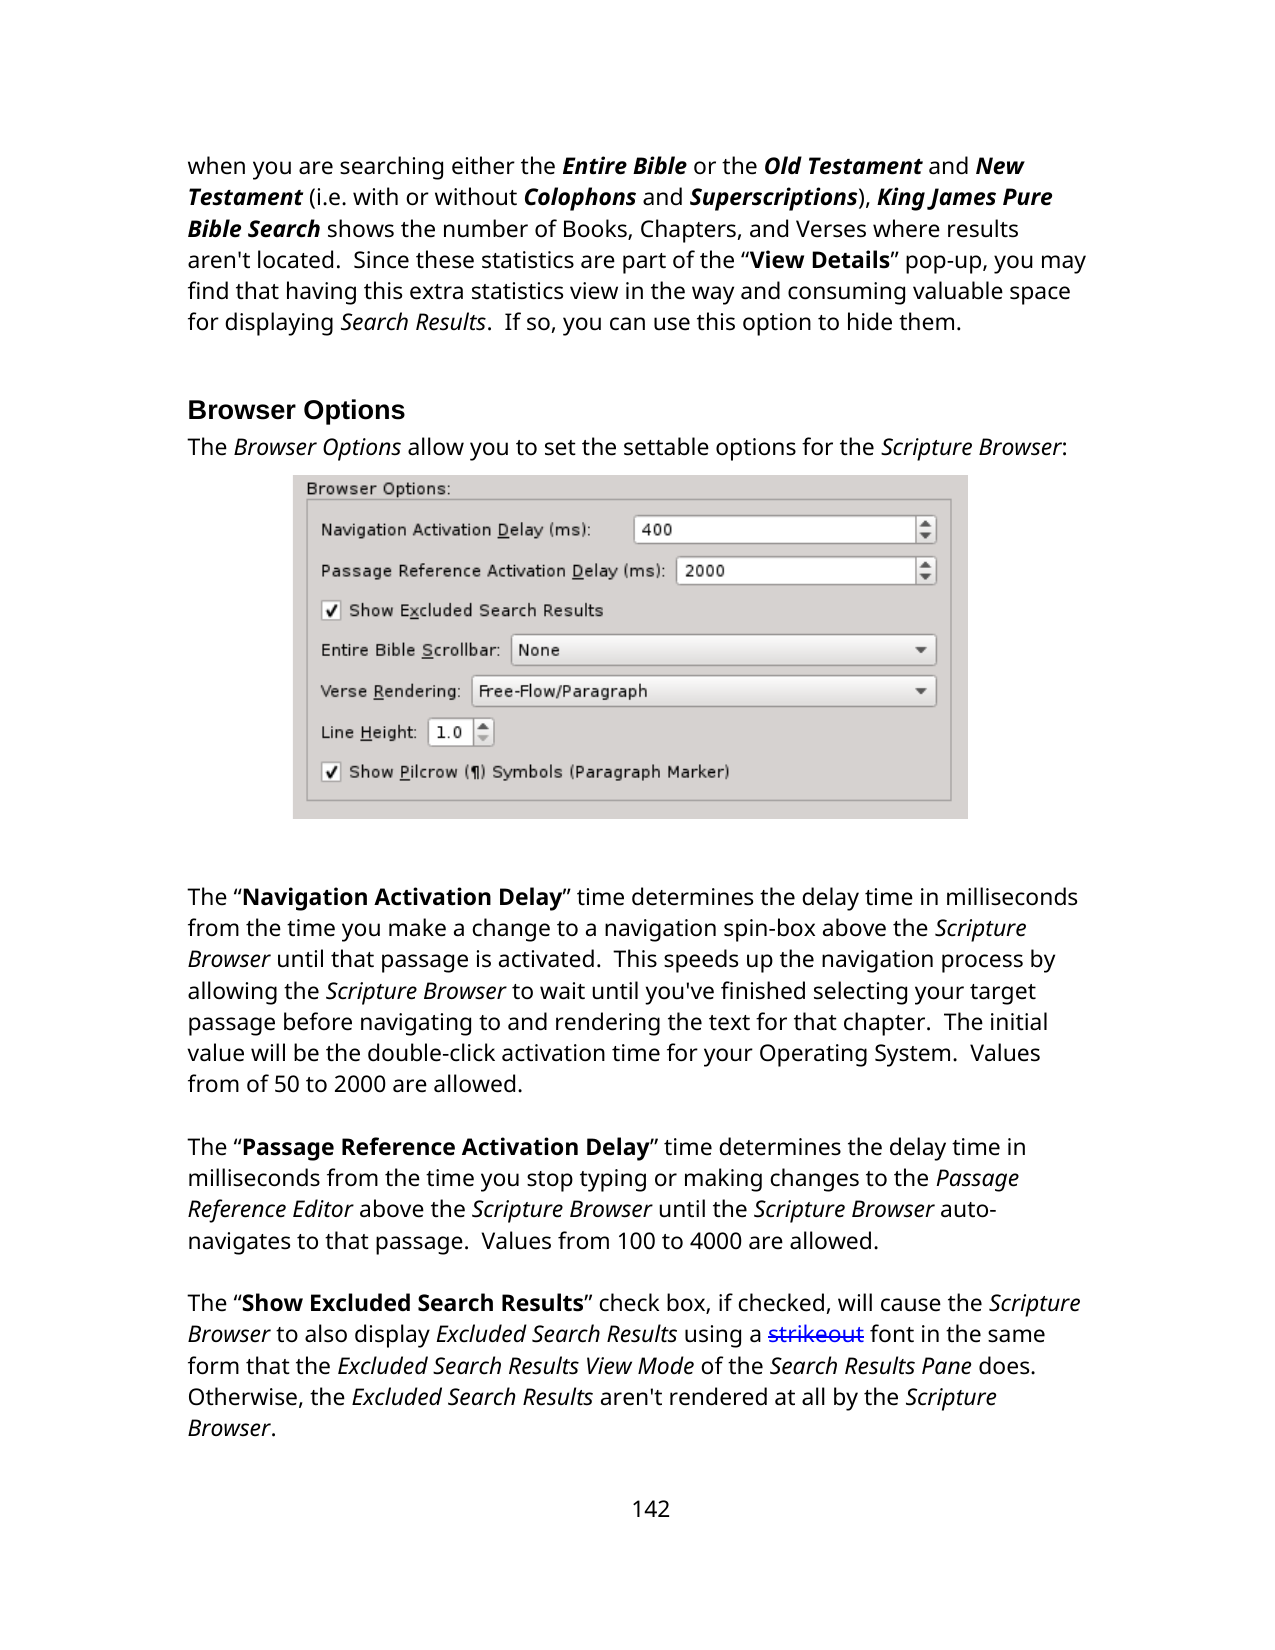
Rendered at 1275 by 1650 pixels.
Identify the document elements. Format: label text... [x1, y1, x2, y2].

text The Browser Options allow you to set the settable options for the Scripture Browser: [187, 431, 1087, 462]
subtitle Browser Options [187, 394, 1087, 425]
text The “Passage Reference Activation Delay” time determines the delay time in milliseconds from the time you stop typing or making changes to the Passage Reference Editor above the Scripture Browser until the Scripture Browser auto-navigates to that passage. Values from 100 to 4000 are allowed. [187, 1131, 1087, 1256]
text The “Navigation Activation Delay” time determines the delay time in milliseconds from the time you make a change to a navigation spin-box above the Scripture Browser until that passage is activated. This speeds up the navigation process by allowing the Scripture Browser to wait until you've finished selecting your target passage before navigating to and rendering the text for that chapter. The initial value will be the double-click activation time for your Operating System. Values from of 50 to 2000 are allowed. [187, 881, 1087, 1100]
picture [292, 475, 968, 819]
text when you are searching either the Entire Bible or the Old Testament and New Testament (i.e. with or without Colophons and Superscriptions), King James Pure Bible Search shows the number of Books, Chapters, and Verses where results aren't located. Since these statistics are part of the “View Details” pop-up, you may find that having this extra statistics view in the way and consuming valuable space for displaying Search Results. If so, you can use this option to hide them. [187, 150, 1087, 337]
text The “Show Excluded Search Results” check box, if checked, will cause the Scripture Browser to also display Excluded Search Results using a strikeout font in the same form that the Excluded Search Results View Mode of the Search Results Pane does. Otherwise, the Excluded Search Results aren't rendered at all by the Scripture Browser. [187, 1287, 1087, 1443]
